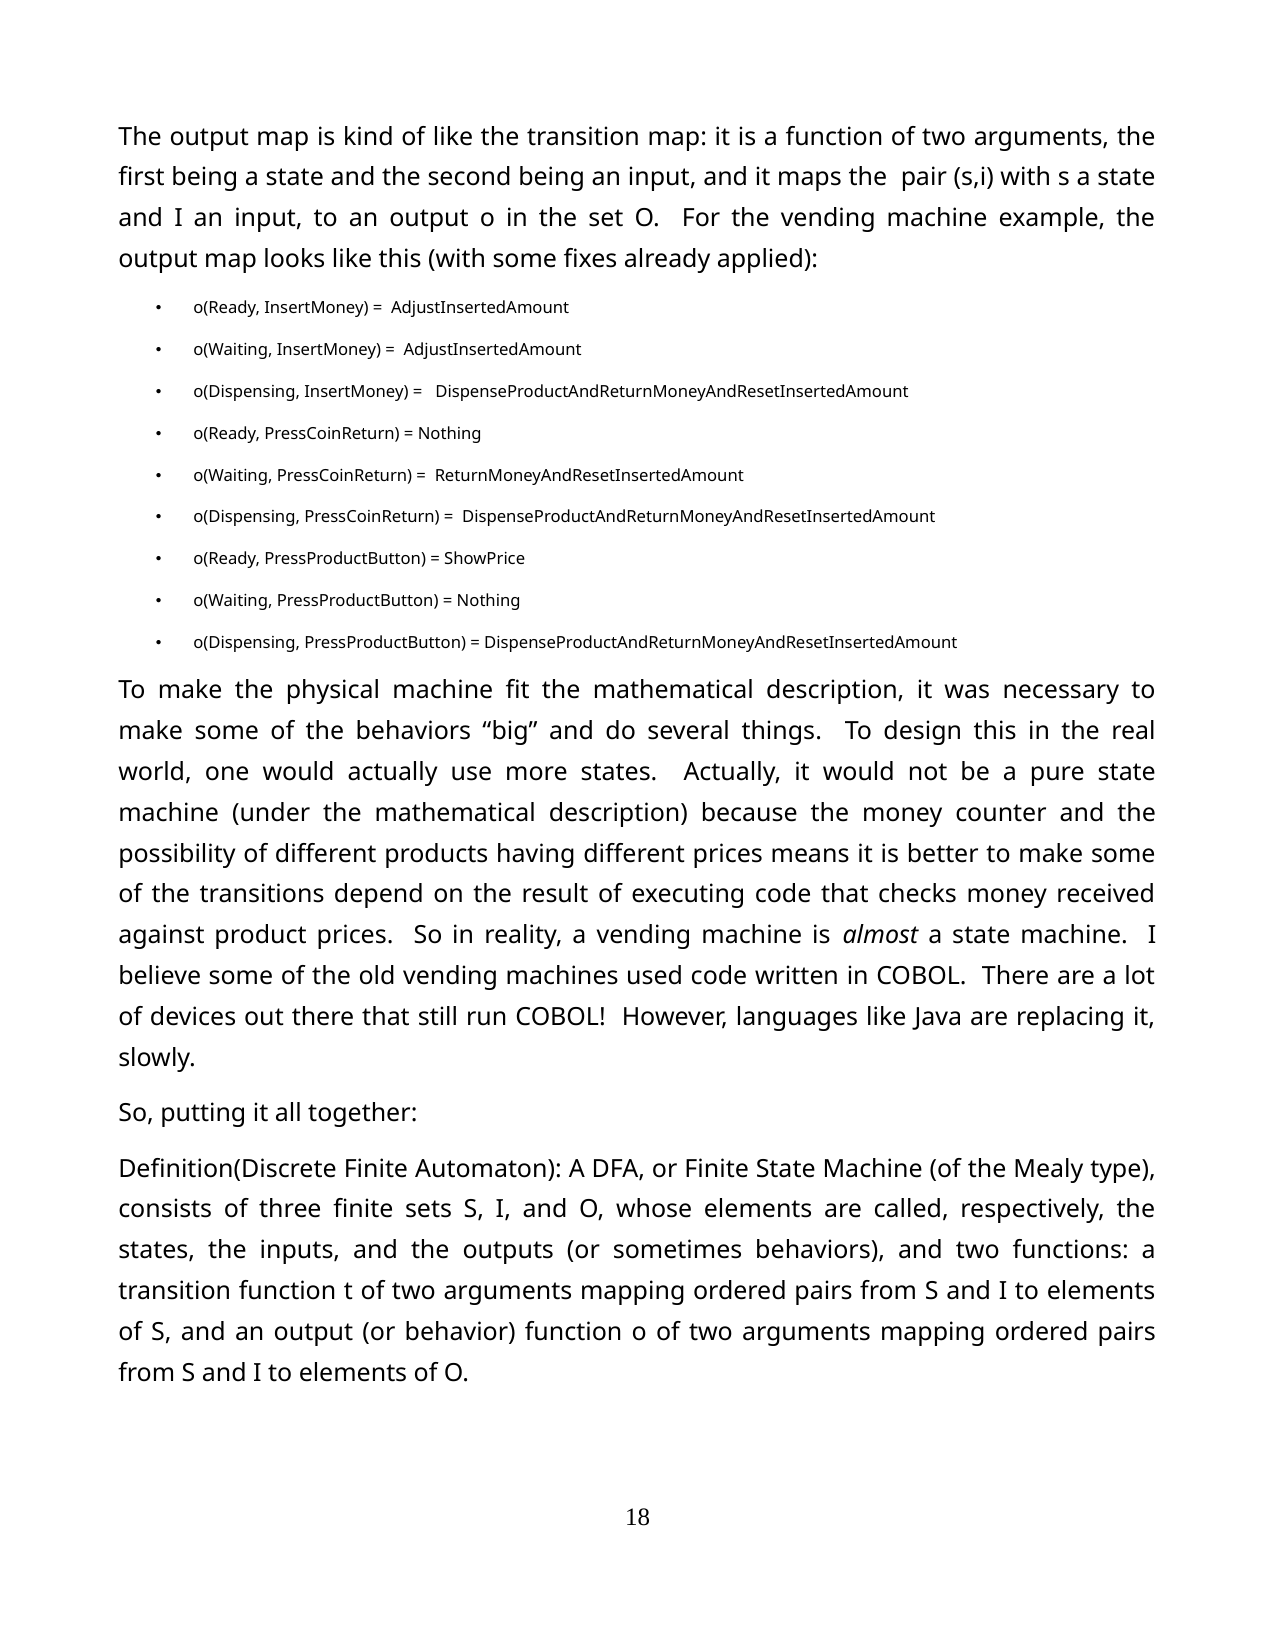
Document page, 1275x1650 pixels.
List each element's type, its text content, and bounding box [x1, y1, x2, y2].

text To make the physical machine fit the mathematical description, it was necessary to make some of the behaviors “big” and do several things. To design this in the real world, one would actually use more states. Actually, it would not be a pure state machine (under the mathematical description) because the money counter and the possibility of different products having different prices means it is better to make some of the transitions depend on the result of executing code that checks money received against product prices. So in reality, a vending machine is almost a state machine. I believe some of the old vending machines used code written in COBOL. There are a lot of devices out there that still run COBOL! However, languages like Java are replacing it, slowly. [118, 672, 1157, 1073]
list o(Dispensing, PressCoinReturn) = DispenseProductAndReturnMoneyAndResetInsertedAmount [156, 505, 1157, 528]
text So, putting it all together: [118, 1095, 1157, 1129]
text Definition(Discrete Finite Automaton): A DFA, or Finite State Machine (of the Mealy type), consists of three finite sets S, I, and O, whose elements are called, respectively, the states, the inputs, and the outputs (or sometimes behaviors), and two functions: a transition function t of two arguments mapping ordered pairs from S and I to elements of S, and an output (or behavior) function o of two arguments mapping ordered pairs from S and I to elements of O. [118, 1150, 1157, 1388]
list o(Waiting, PressCoinReturn) = ReturnMoneyAndResetInsertedAmount [156, 463, 1157, 486]
list o(Ready, InsertMoney) = AdjustInsertedAmount [156, 296, 1157, 319]
list o(Dispensing, PressProductButton) = DispenseProductAndReturnMoneyAndResetInsertedAmount [156, 630, 1157, 653]
list o(Ready, PressProductButton) = ShowPrice [156, 547, 1157, 569]
list o(Dispensing, InsertMoney) = DispenseProductAndReturnMoneyAndResetInsertedAmount [156, 379, 1157, 402]
list o(Ready, PressCoinReturn) = Nothing [156, 421, 1157, 444]
list o(Waiting, PressProductButton) = Nothing [156, 588, 1157, 611]
text The output map is kind of like the transition map: it is a function of two arguments, the first being a state and the second being an input, and it maps the pair (s,i) with s a state and I an input, to an output o in the set O. For the vending machine example, the output map looks like this (with some fixes already applied): [118, 118, 1157, 275]
list o(Waiting, InsertMoney) = AdjustInsertedAmount [156, 338, 1157, 361]
